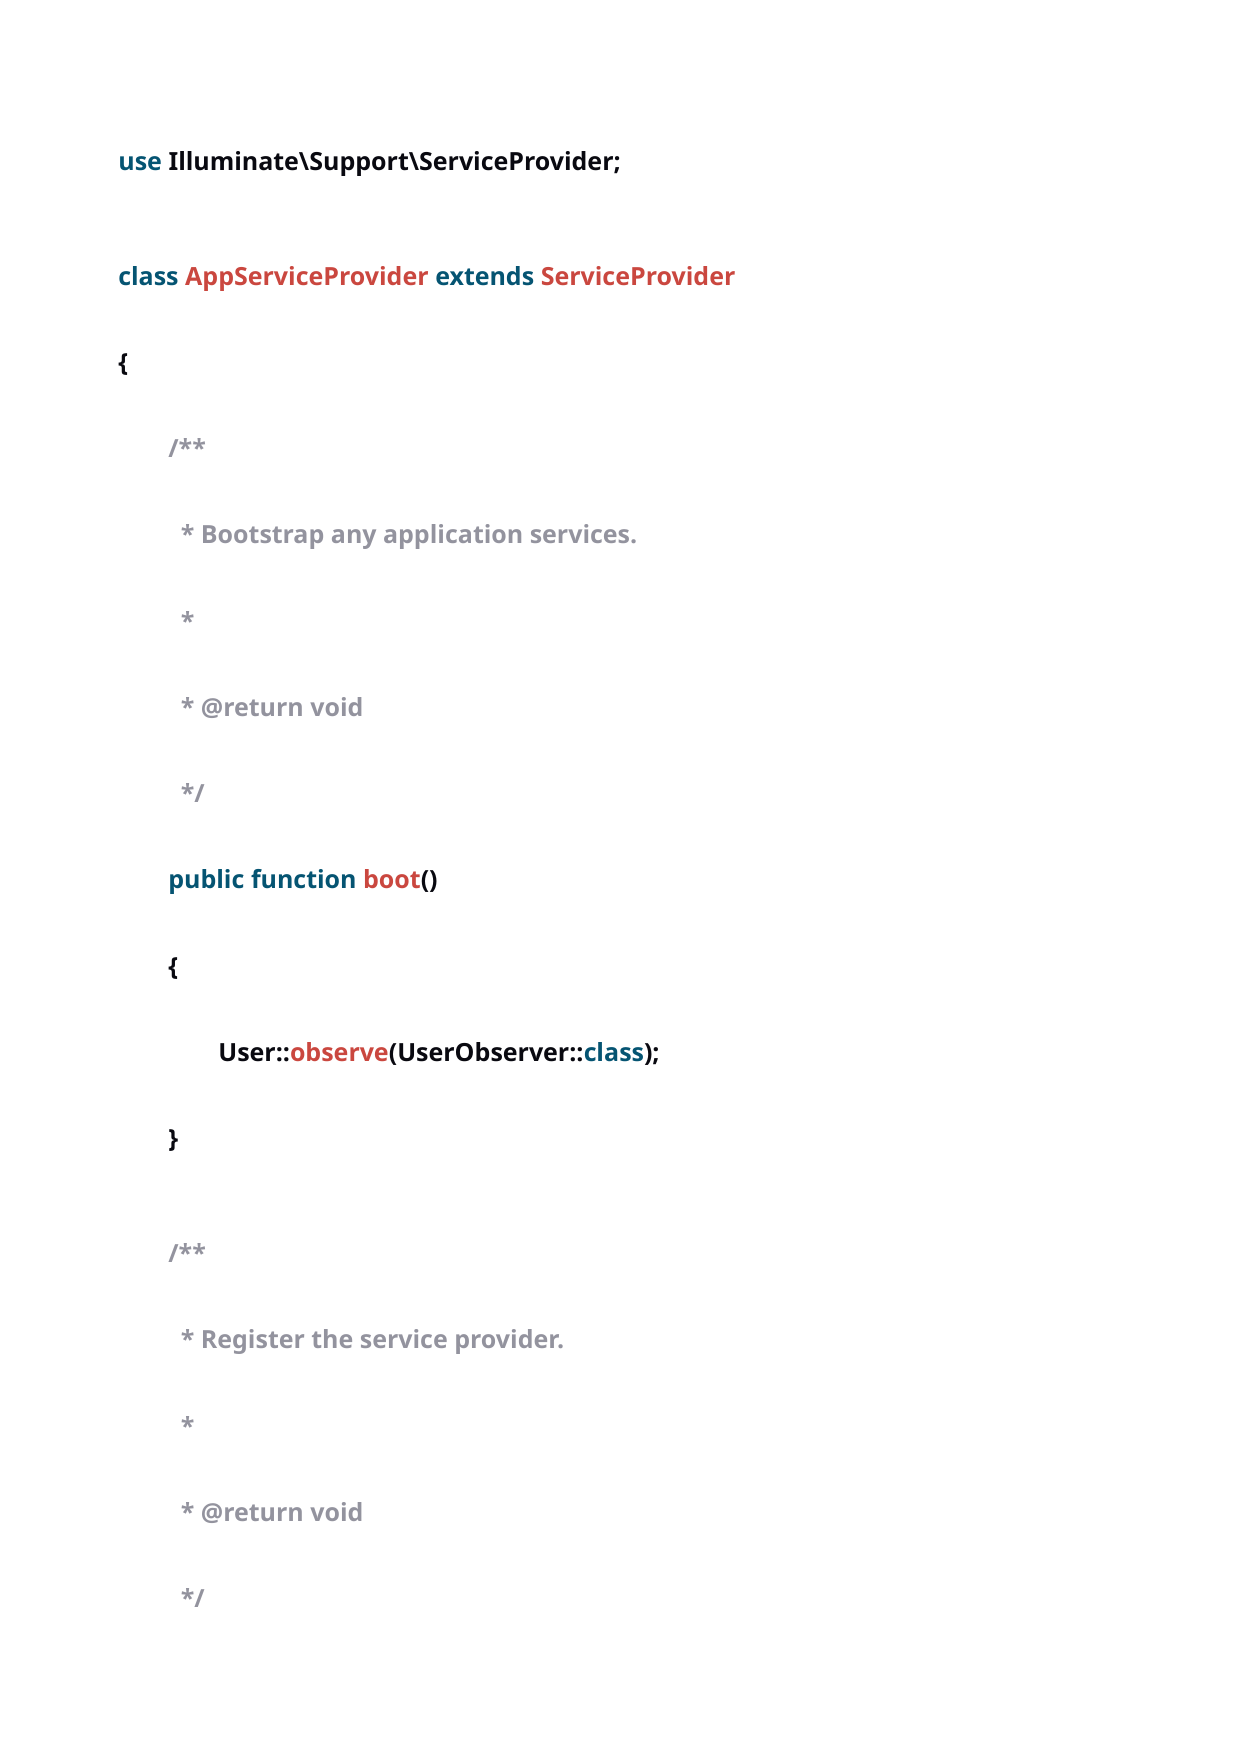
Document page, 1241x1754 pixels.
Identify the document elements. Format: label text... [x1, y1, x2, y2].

text public function boot() [118, 841, 1122, 896]
text } [118, 1099, 1122, 1155]
text class AppServiceProvider extends ServiceProvider [118, 255, 1122, 292]
text * Register the service provider. [118, 1301, 1122, 1356]
text /** [118, 1233, 1122, 1270]
text * @return void [118, 1473, 1122, 1529]
text User::observe(UserObserver::class); [118, 1013, 1122, 1069]
text * [118, 582, 1122, 637]
text * @return void [118, 668, 1122, 724]
text use Illuminate\Support\ServiceProvider; [118, 118, 1122, 177]
text * [118, 1387, 1122, 1442]
text */ [118, 754, 1122, 810]
text { [118, 927, 1122, 982]
text */ [118, 1559, 1122, 1615]
text * Bootstrap any application services. [118, 496, 1122, 551]
text { [118, 323, 1122, 379]
text /** [118, 409, 1122, 465]
